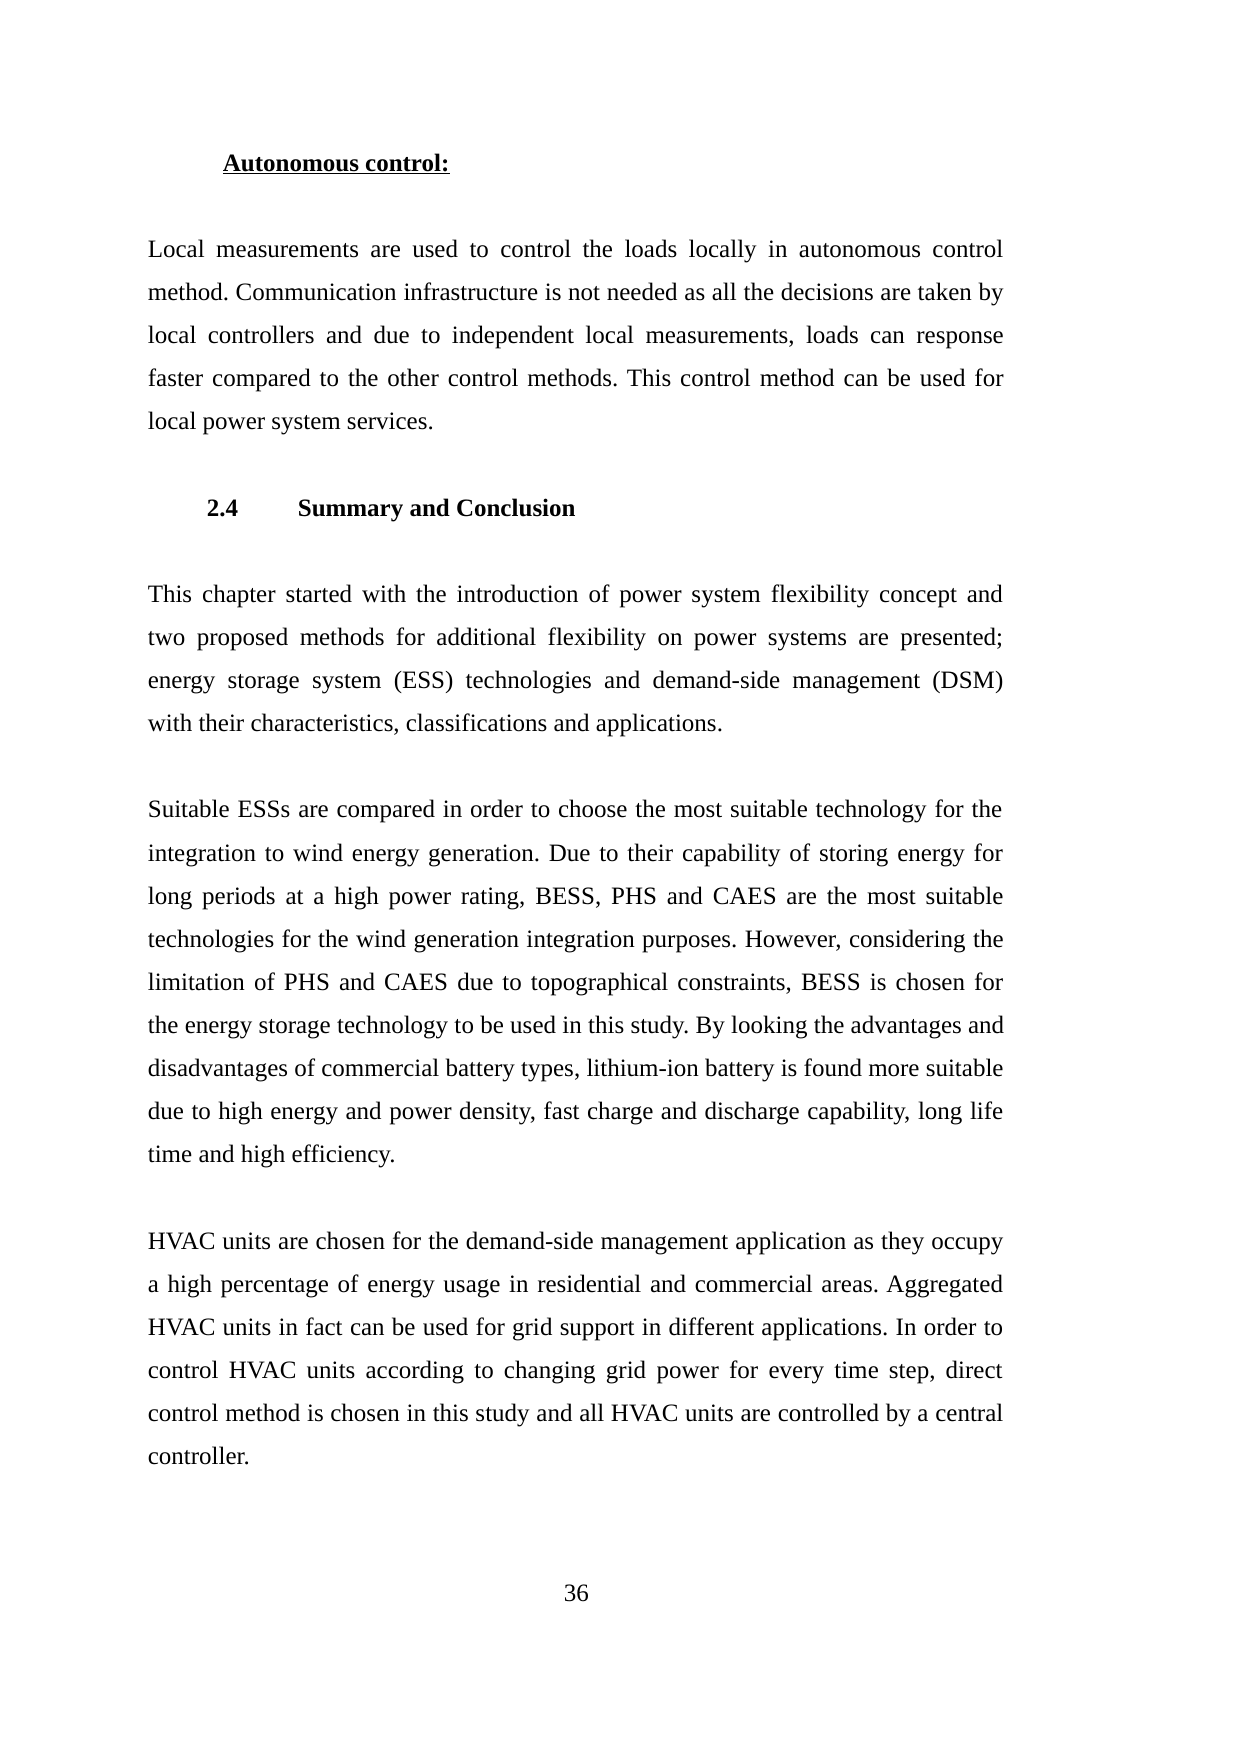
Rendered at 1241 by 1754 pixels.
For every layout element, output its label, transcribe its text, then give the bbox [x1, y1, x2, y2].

text Suitable ESSs are compared in order to choose the most suitable technology for the integration to wind energy generation. Due to their capability of storing energy for long periods at a high power rating, BESS, PHS and CAES are the most suitable technologies for the wind generation integration purposes. However, considering the limitation of PHS and CAES due to topographical constraints, BESS is chosen for the energy storage technology to be used in this study. By looking the advantages and disadvantages of commercial battery types, lithium-ion battery is found more suitable due to high energy and power density, fast charge and discharge capability, long life time and high efficiency. [148, 794, 1004, 1168]
text This chapter started with the introduction of power system flexibility concept and two proposed methods for additional flexibility on power systems are presented; energy storage system (ESS) technologies and demand-side management (DSM) with their characteristics, classifications and applications. [148, 579, 1004, 737]
text Autonomous control: [148, 148, 1004, 176]
text HVAC units are chosen for the demand-side management application as they occupy a high percentage of energy usage in residential and commercial areas. Aggregated HVAC units in fact can be used for grid support in different applications. In order to control HVAC units according to changing grid power for every time step, direct control method is chosen in this study and all HVAC units are controlled by a central controller. [148, 1226, 1004, 1470]
list Summary and Conclusion [207, 493, 1004, 521]
text Local measurements are used to control the loads locally in autonomous control method. Communication infrastructure is not needed as all the decisions are taken by local controllers and due to independent local measurements, loads can response faster compared to the other control methods. This control method can be used for local power system services. [148, 234, 1004, 435]
